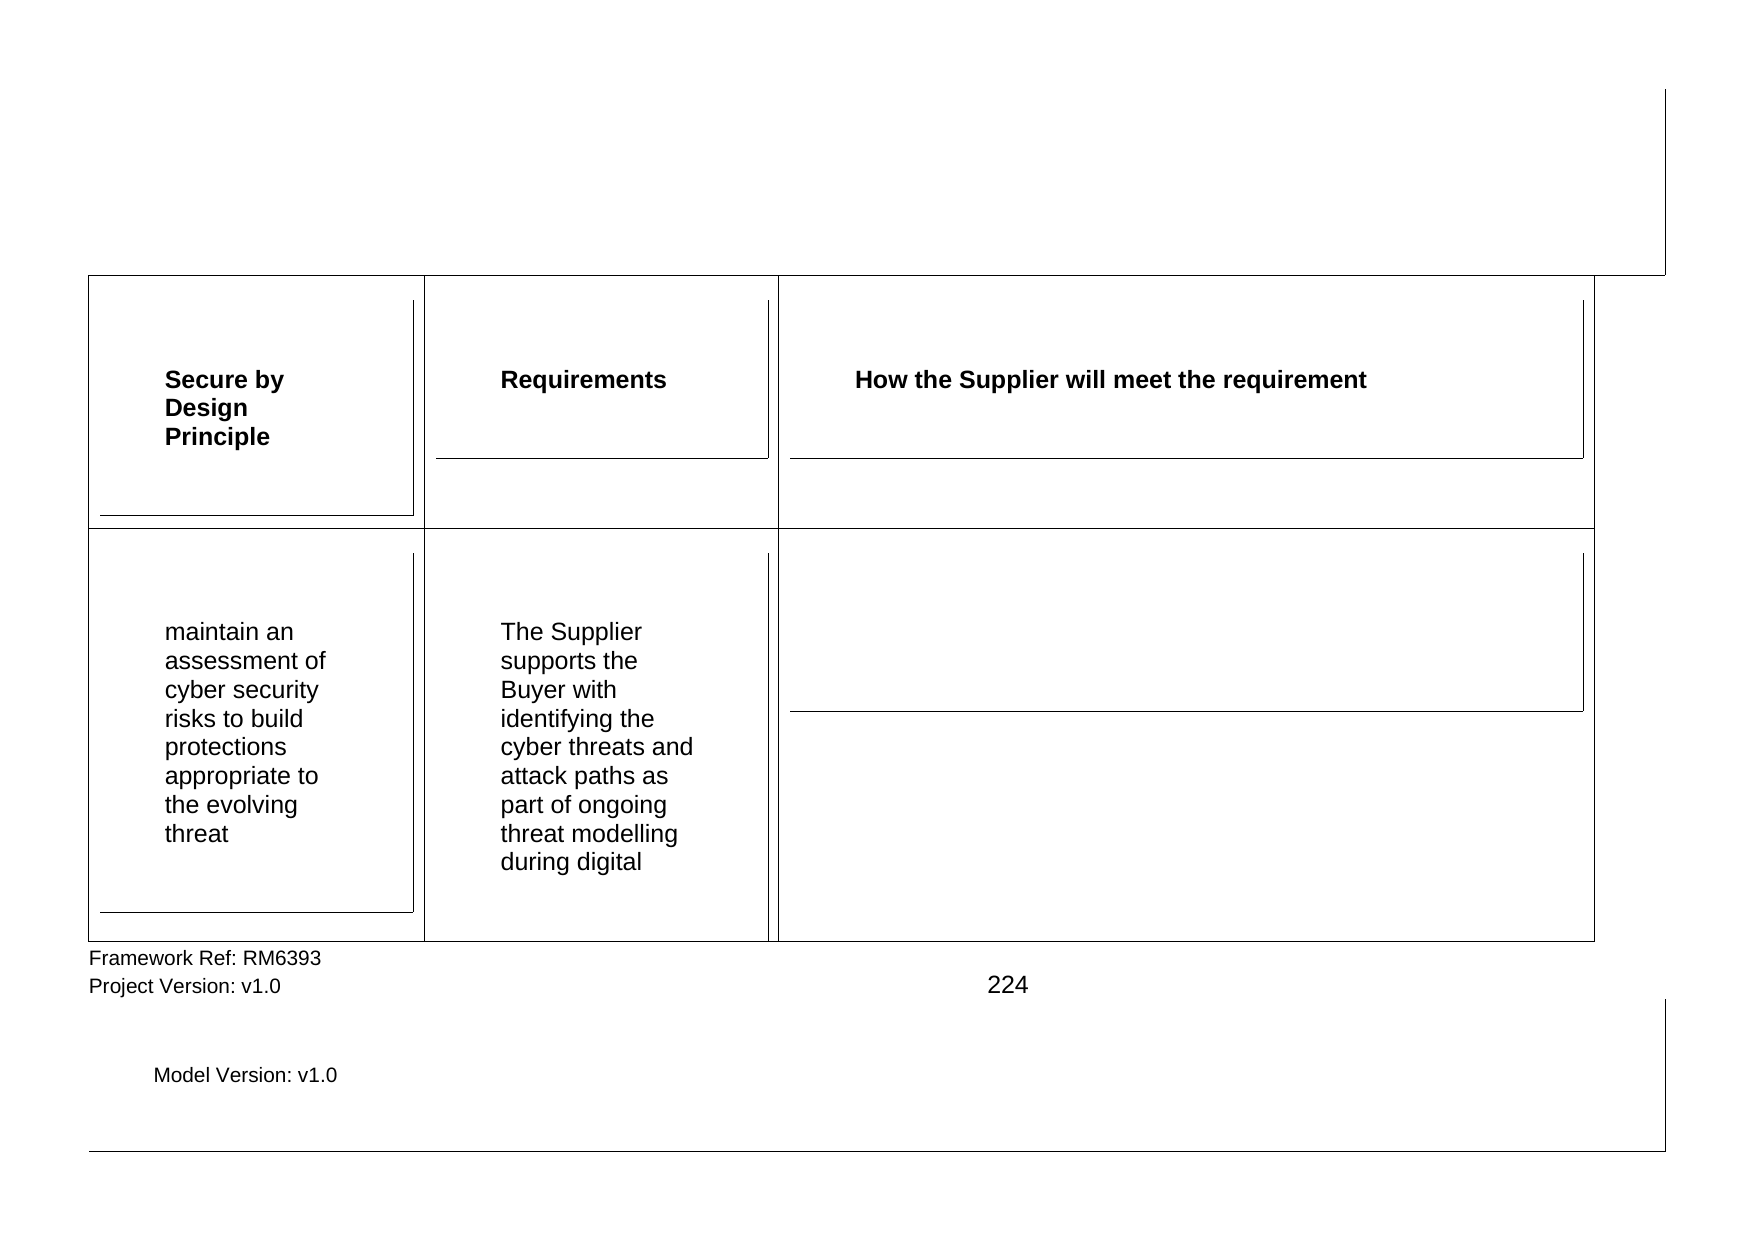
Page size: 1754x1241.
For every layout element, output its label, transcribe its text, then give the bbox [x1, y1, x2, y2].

table_cell The Supplier supports the Buyer with identifying the cyber threats and attack paths as part of ongoing threat modelling during digital [425, 529, 778, 941]
table_cell [779, 529, 1594, 941]
table_header Requirements [425, 276, 778, 528]
table_cell maintain an assessment of cyber security risks to build protections appropriate to the evolving threat [89, 529, 424, 941]
table_header How the Supplier will meet the requirement [779, 276, 1594, 528]
table_header Secure by Design Principle [89, 276, 424, 528]
